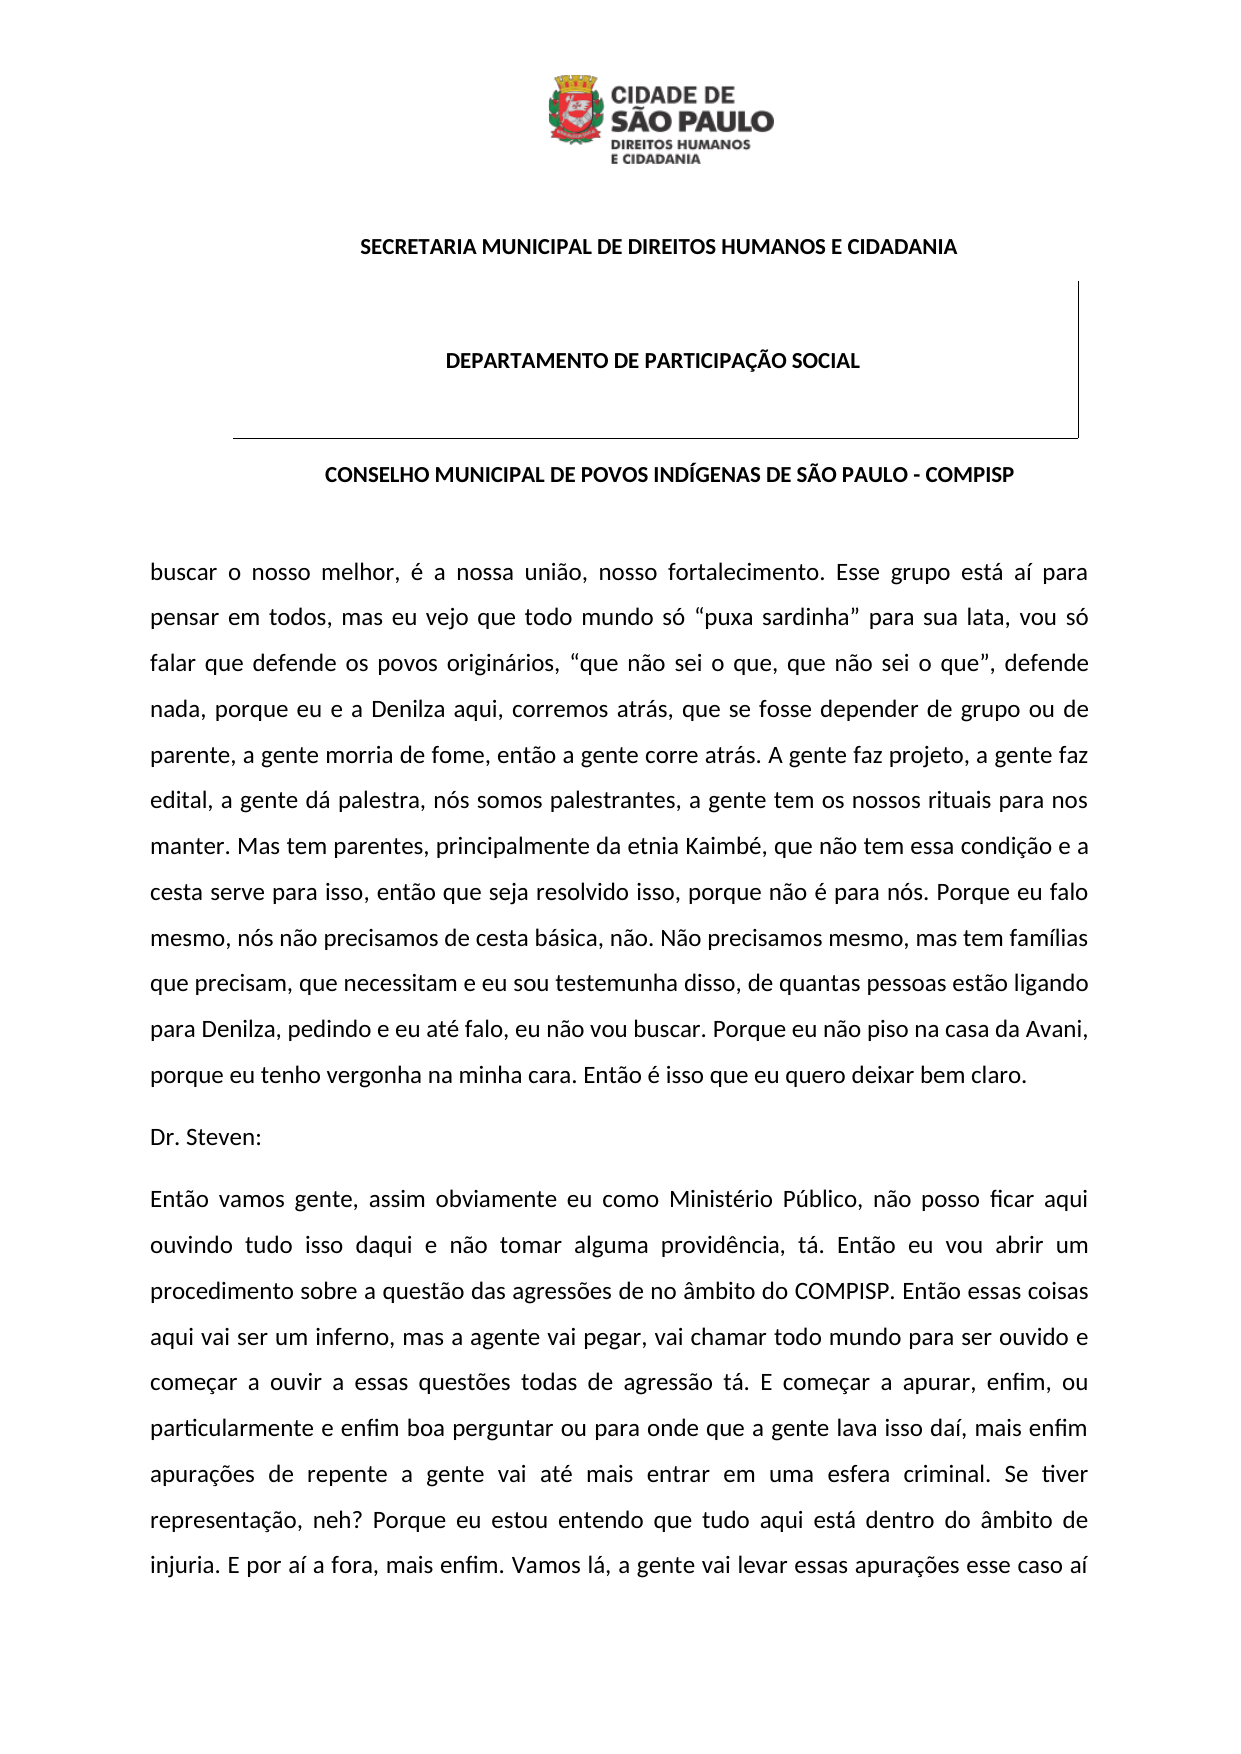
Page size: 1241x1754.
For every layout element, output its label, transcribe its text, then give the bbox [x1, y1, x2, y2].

text Dr. Steven: [150, 1121, 1090, 1152]
text Então vamos gente, assim obviamente eu como Ministério Público, não posso ficar aqui ouvindo tudo isso daqui e não tomar alguma providência, tá. Então eu vou abrir um procedimento sobre a questão das agressões de no âmbito do COMPISP. Então essas coisas aqui vai ser um inferno, mas a agente vai pegar, vai chamar todo mundo para ser ouvido e começar a ouvir a essas questões todas de agressão tá. E começar a apurar, enfim, ou particularmente e enfim boa perguntar ou para onde que a gente lava isso daí, mais enfim apurações de repente a gente vai até mais entrar em uma esfera criminal. Se tiver representação, neh? Porque eu estou entendo que tudo aqui está dentro do âmbito de injuria. E por aí a fora, mais enfim. Vamos lá, a gente vai levar essas apurações esse caso aí [150, 1184, 1090, 1580]
text buscar o nosso melhor, é a nossa união, nosso fortalecimento. Esse grupo está aí para pensar em todos, mas eu vejo que todo mundo só “puxa sardinha” para sua lata, vou só falar que defende os povos originários, “que não sei o que, que não sei o que”, defende nada, porque eu e a Denilza aqui, corremos atrás, que se fosse depender de grupo ou de parente, a gente morria de fome, então a gente corre atrás. A gente faz projeto, a gente faz edital, a gente dá palestra, nós somos palestrantes, a gente tem os nossos rituais para nos manter. Mas tem parentes, principalmente da etnia Kaimbé, que não tem essa condição e a cesta serve para isso, então que seja resolvido isso, porque não é para nós. Porque eu falo mesmo, nós não precisamos de cesta básica, não. Não precisamos mesmo, mas tem famílias que precisam, que necessitam e eu sou testemunha disso, de quantas pessoas estão ligando para Denilza, pedindo e eu até falo, eu não vou buscar. Porque eu não piso na casa da Avani, porque eu tenho vergonha na minha cara. Então é isso que eu quero deixar bem claro. [150, 556, 1090, 1089]
